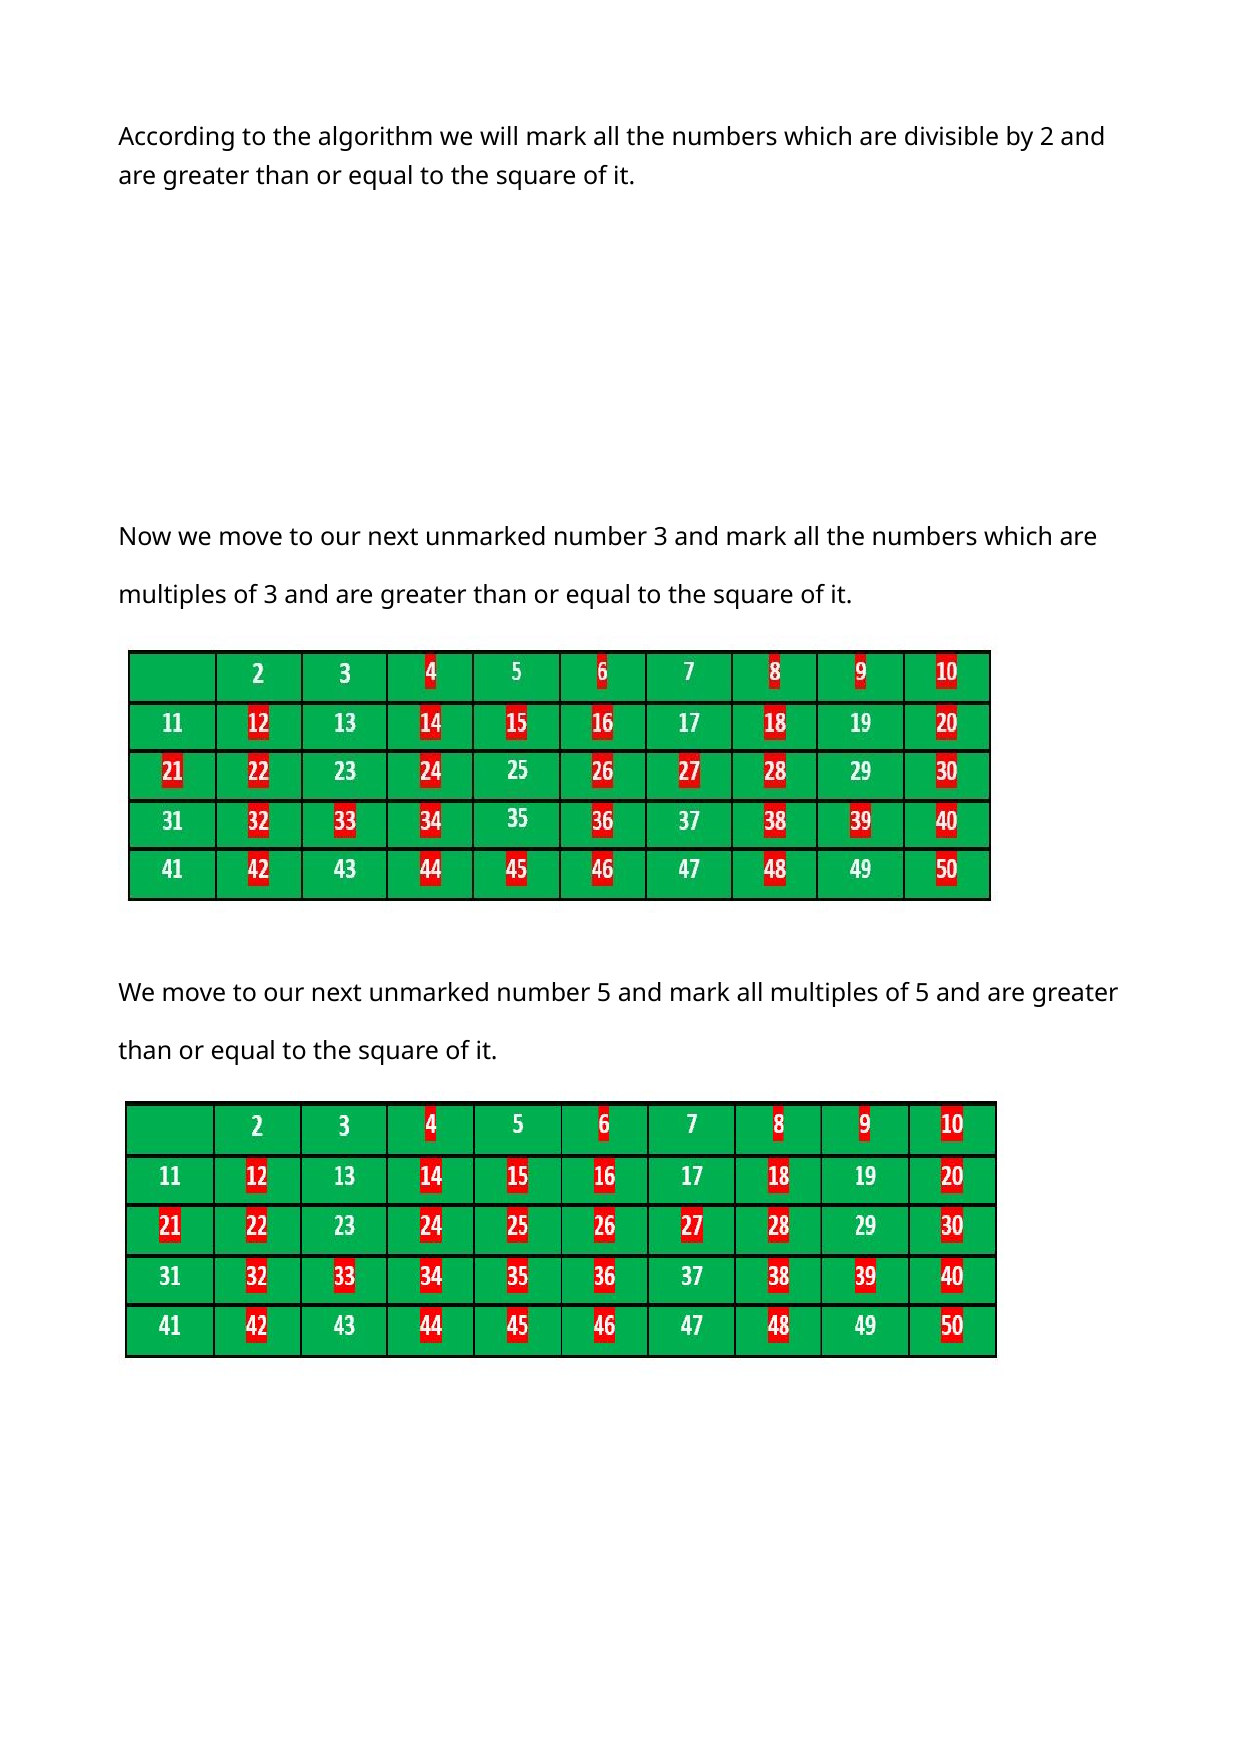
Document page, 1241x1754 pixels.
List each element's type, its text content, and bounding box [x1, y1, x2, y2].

picture [118, 1091, 1004, 1379]
text According to the algorithm we will mark all the numbers which are divisible by 2 and are greater than or equal to the square of it. [118, 118, 1122, 499]
picture [118, 635, 1001, 920]
text Now we move to our next unmarked number 3 and mark all the numbers which are multiples of 3 and are greater than or equal to the square of it. [118, 519, 1122, 615]
text We move to our next unmarked number 5 and mark all multiples of 5 and are greater than or equal to the square of it. [118, 975, 1122, 1071]
